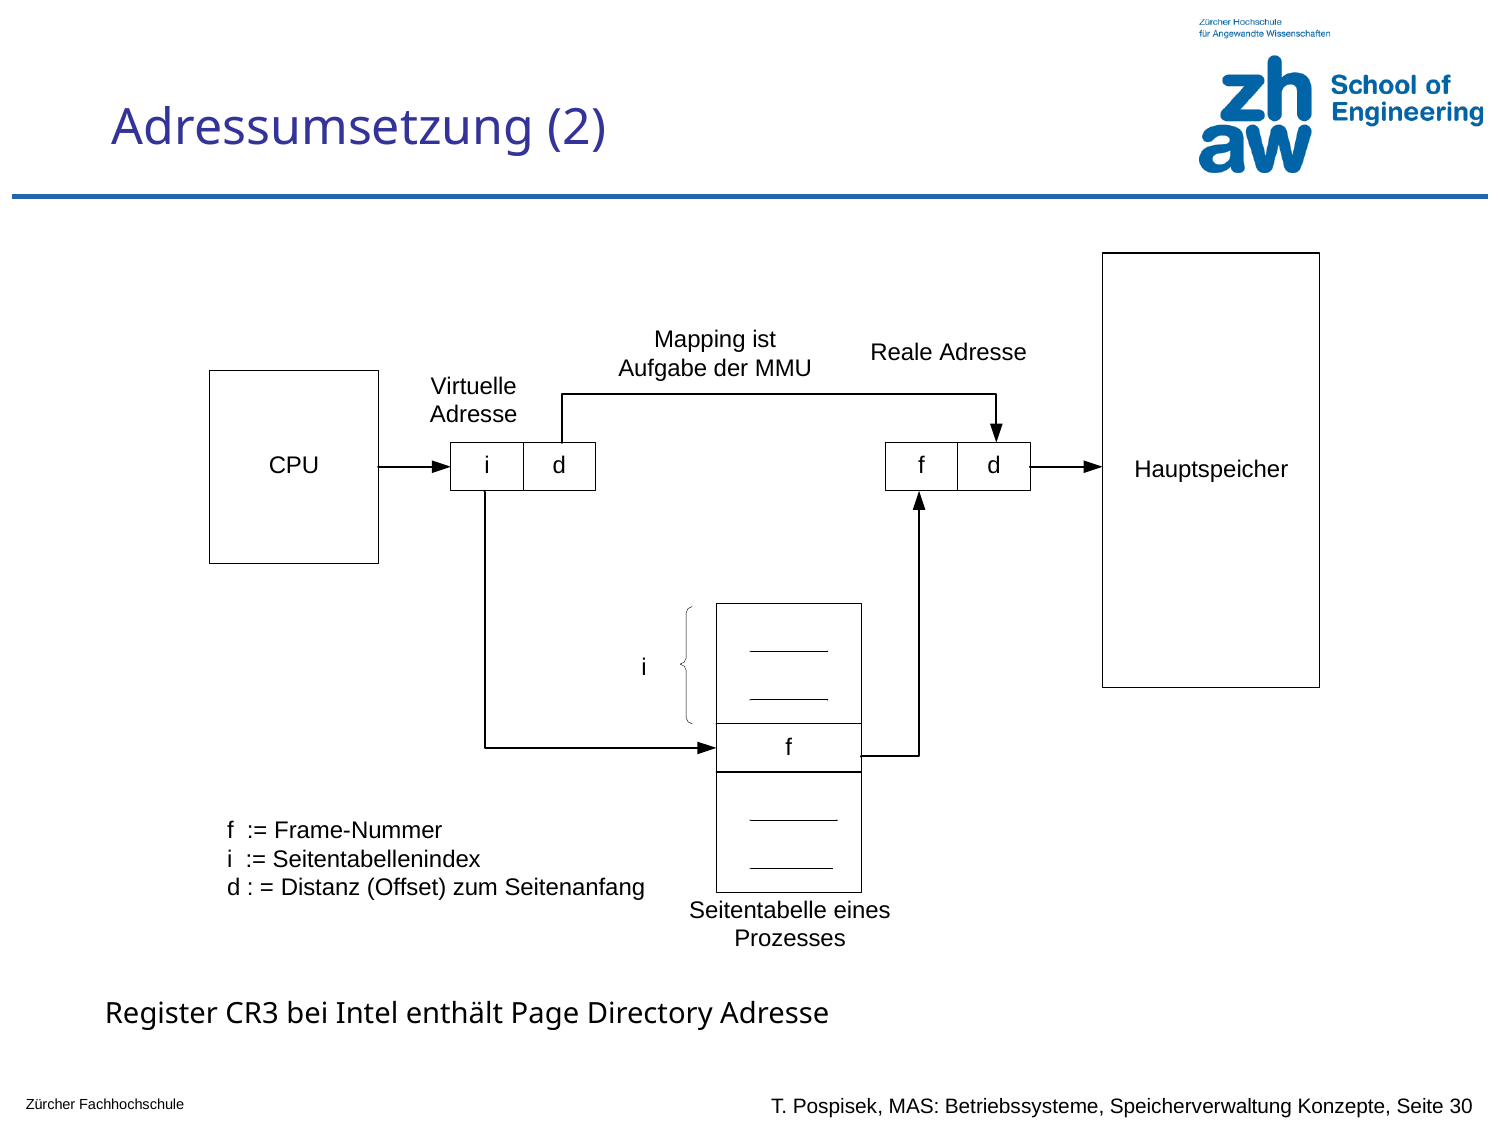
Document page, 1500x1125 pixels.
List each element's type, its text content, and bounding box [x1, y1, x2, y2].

title Adressumsetzung (2) [96, 50, 1375, 163]
text_box Register CR3 bei Intel enthält Page Directory Adresse [89, 987, 845, 1038]
picture [1199, 19, 1483, 173]
picture [206, 249, 1323, 957]
